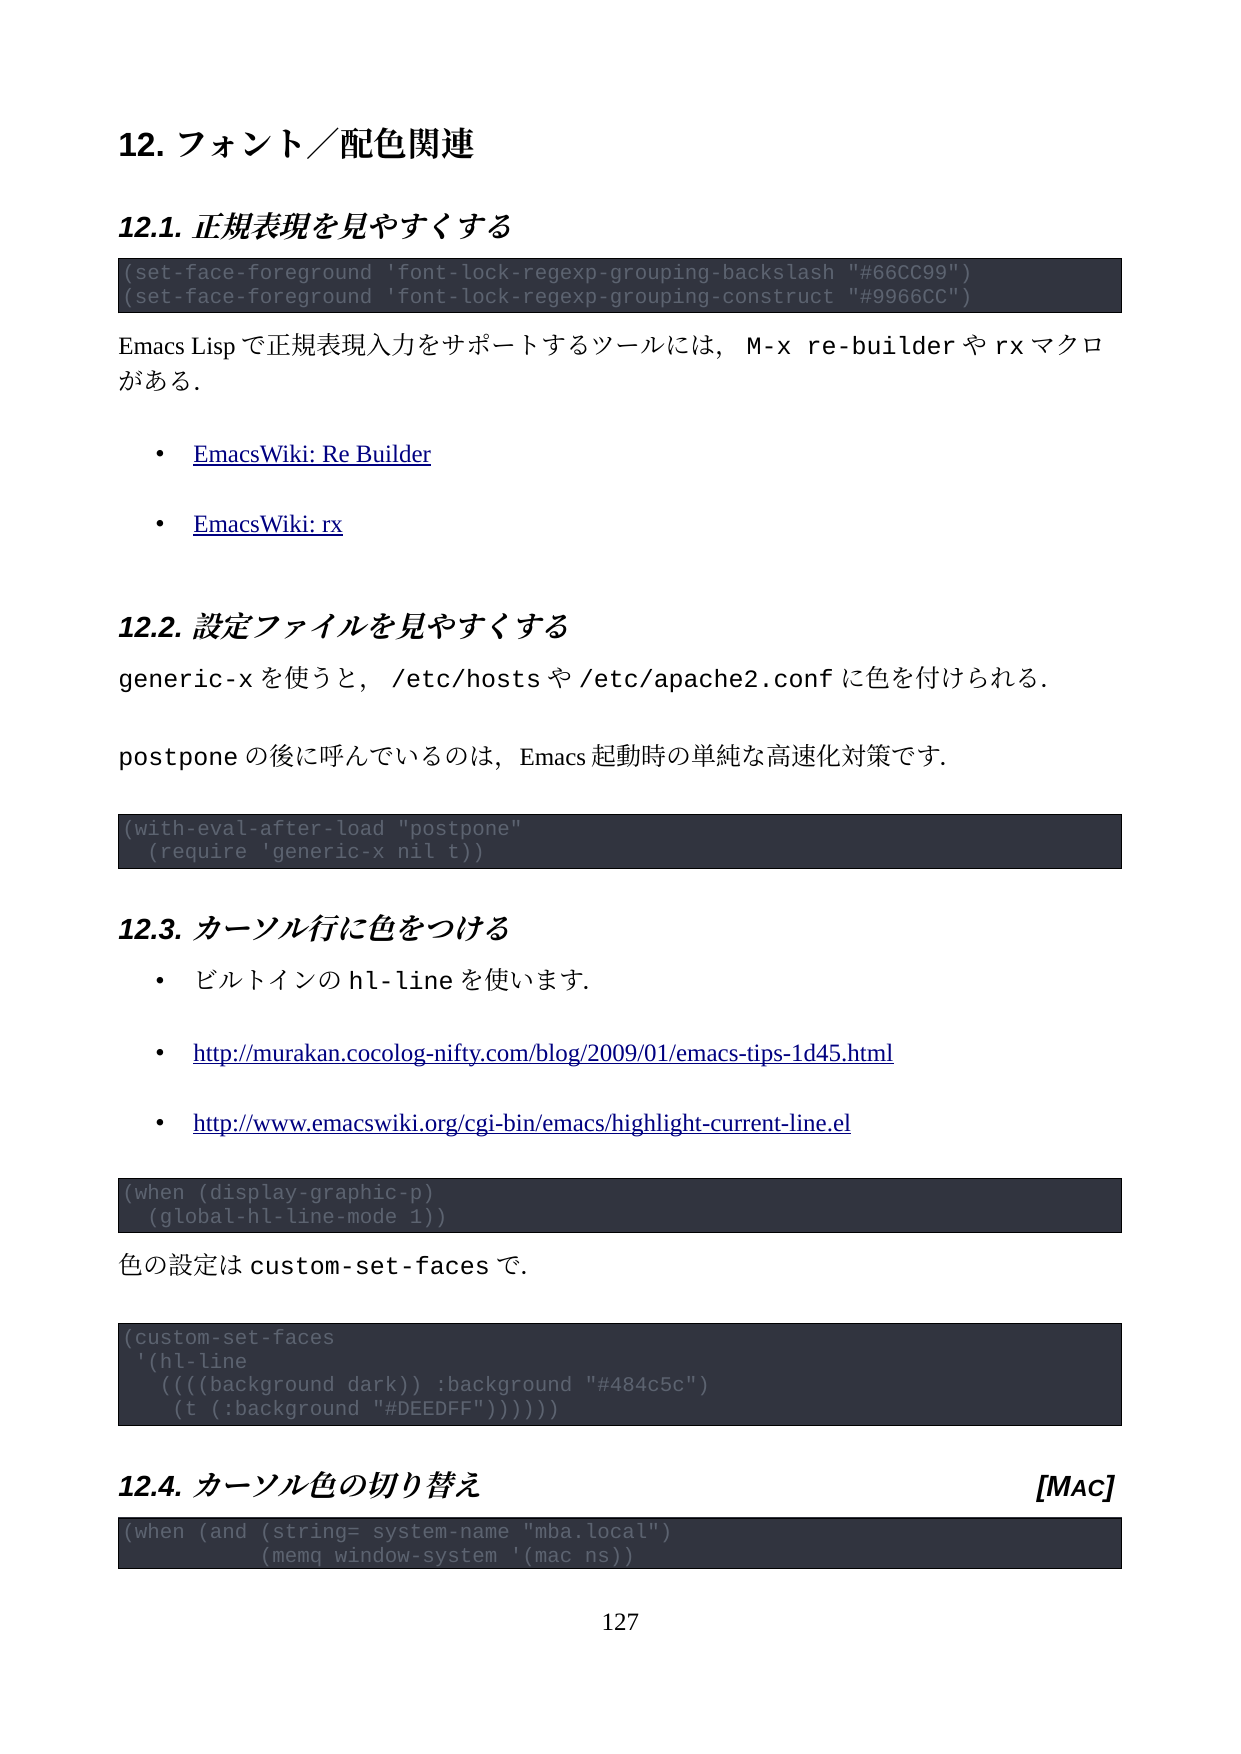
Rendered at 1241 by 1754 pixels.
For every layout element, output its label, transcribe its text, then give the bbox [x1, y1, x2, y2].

text (custom-set-faces [119, 1324, 1121, 1347]
text 色の設定は custom-set-faces で． [118, 1246, 1122, 1311]
text (when (display-graphic-p) [119, 1179, 1121, 1202]
subtitle 正規表現を見やすくする [118, 204, 1122, 246]
list EmacsWiki: Re Builder [156, 439, 1122, 497]
text Emacs Lisp で正規表現入力をサポートするツールには， M-x re-builder や rx マクロがある． [118, 326, 1122, 427]
text '(hl-line [119, 1347, 1121, 1371]
text (require 'generic-x nil t)) [119, 837, 1121, 868]
text (with-eval-after-load "postpone" [119, 815, 1121, 837]
text postpone の後に呼んでいるのは，Emacs起動時の単純な高速化対策です． [118, 736, 1122, 801]
text (t (:background "#DEEDFF")))))) [119, 1394, 1121, 1425]
text generic-x を使うと， /etc/hosts や /etc/apache2.conf に色を付けられる． [118, 659, 1122, 724]
text (global-hl-line-mode 1)) [119, 1202, 1121, 1232]
list EmacsWiki: rx [156, 509, 1122, 567]
subtitle フォント／配色関連 [118, 118, 1122, 166]
list ビルトインの hl-line を使います． [156, 961, 1122, 1026]
subtitle 設定ファイルを見やすくする [118, 604, 1122, 646]
text ((((background dark)) :background "#484c5c") [119, 1371, 1121, 1394]
text (when (and (string= system-name "mba.local") [119, 1519, 1121, 1541]
text (set-face-foreground 'font-lock-regexp-grouping-backslash "#66CC99") [119, 259, 1121, 282]
text (set-face-foreground 'font-lock-regexp-grouping-construct "#9966CC") [119, 282, 1121, 312]
text (memq window-system '(mac ns)) [119, 1541, 1121, 1568]
subtitle カーソル色の切り替え [Mac] [118, 1463, 1122, 1505]
subtitle カーソル行に色をつける [118, 906, 1122, 948]
list http://murakan.cocolog-nifty.com/blog/2009/01/emacs-tips-1d45.html [156, 1038, 1122, 1096]
list http://www.emacswiki.org/cgi-bin/emacs/highlight-current-line.el [156, 1108, 1122, 1166]
